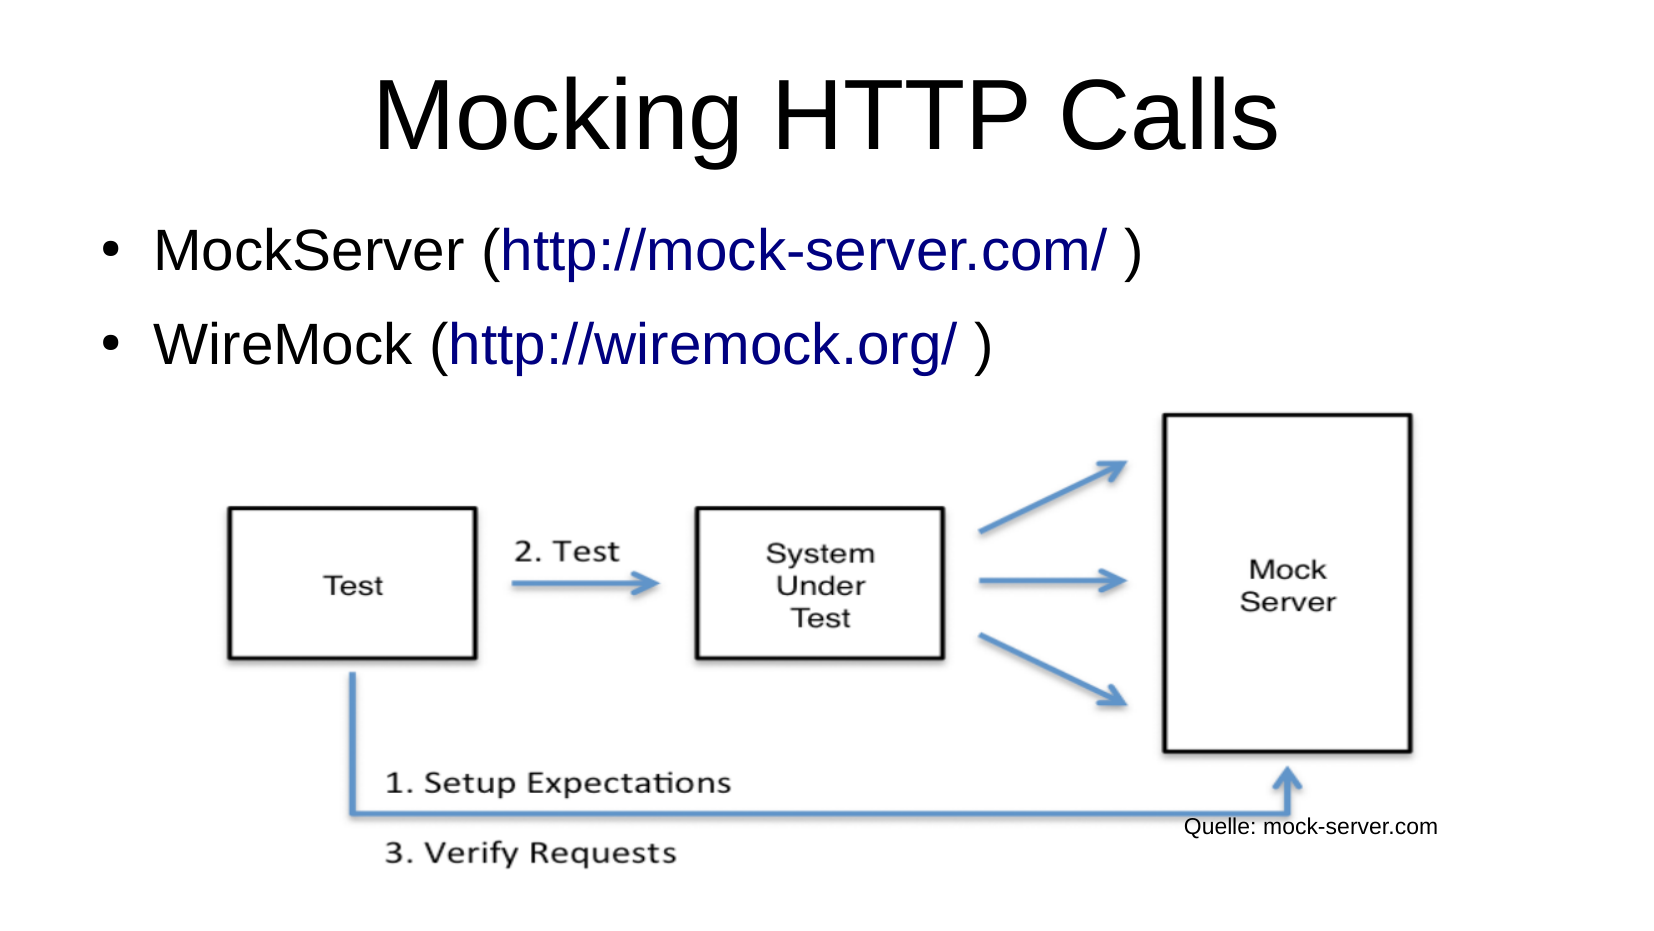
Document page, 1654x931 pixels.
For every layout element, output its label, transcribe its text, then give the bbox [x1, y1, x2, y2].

list MockServer (http://mock-server.com/ ) WireMock (http://wiremock.org/ ) [82, 217, 1571, 757]
title Mocking HTTP Calls [82, 37, 1571, 193]
text_box Quelle: mock-server.com [1169, 806, 1454, 847]
picture [177, 389, 1544, 898]
